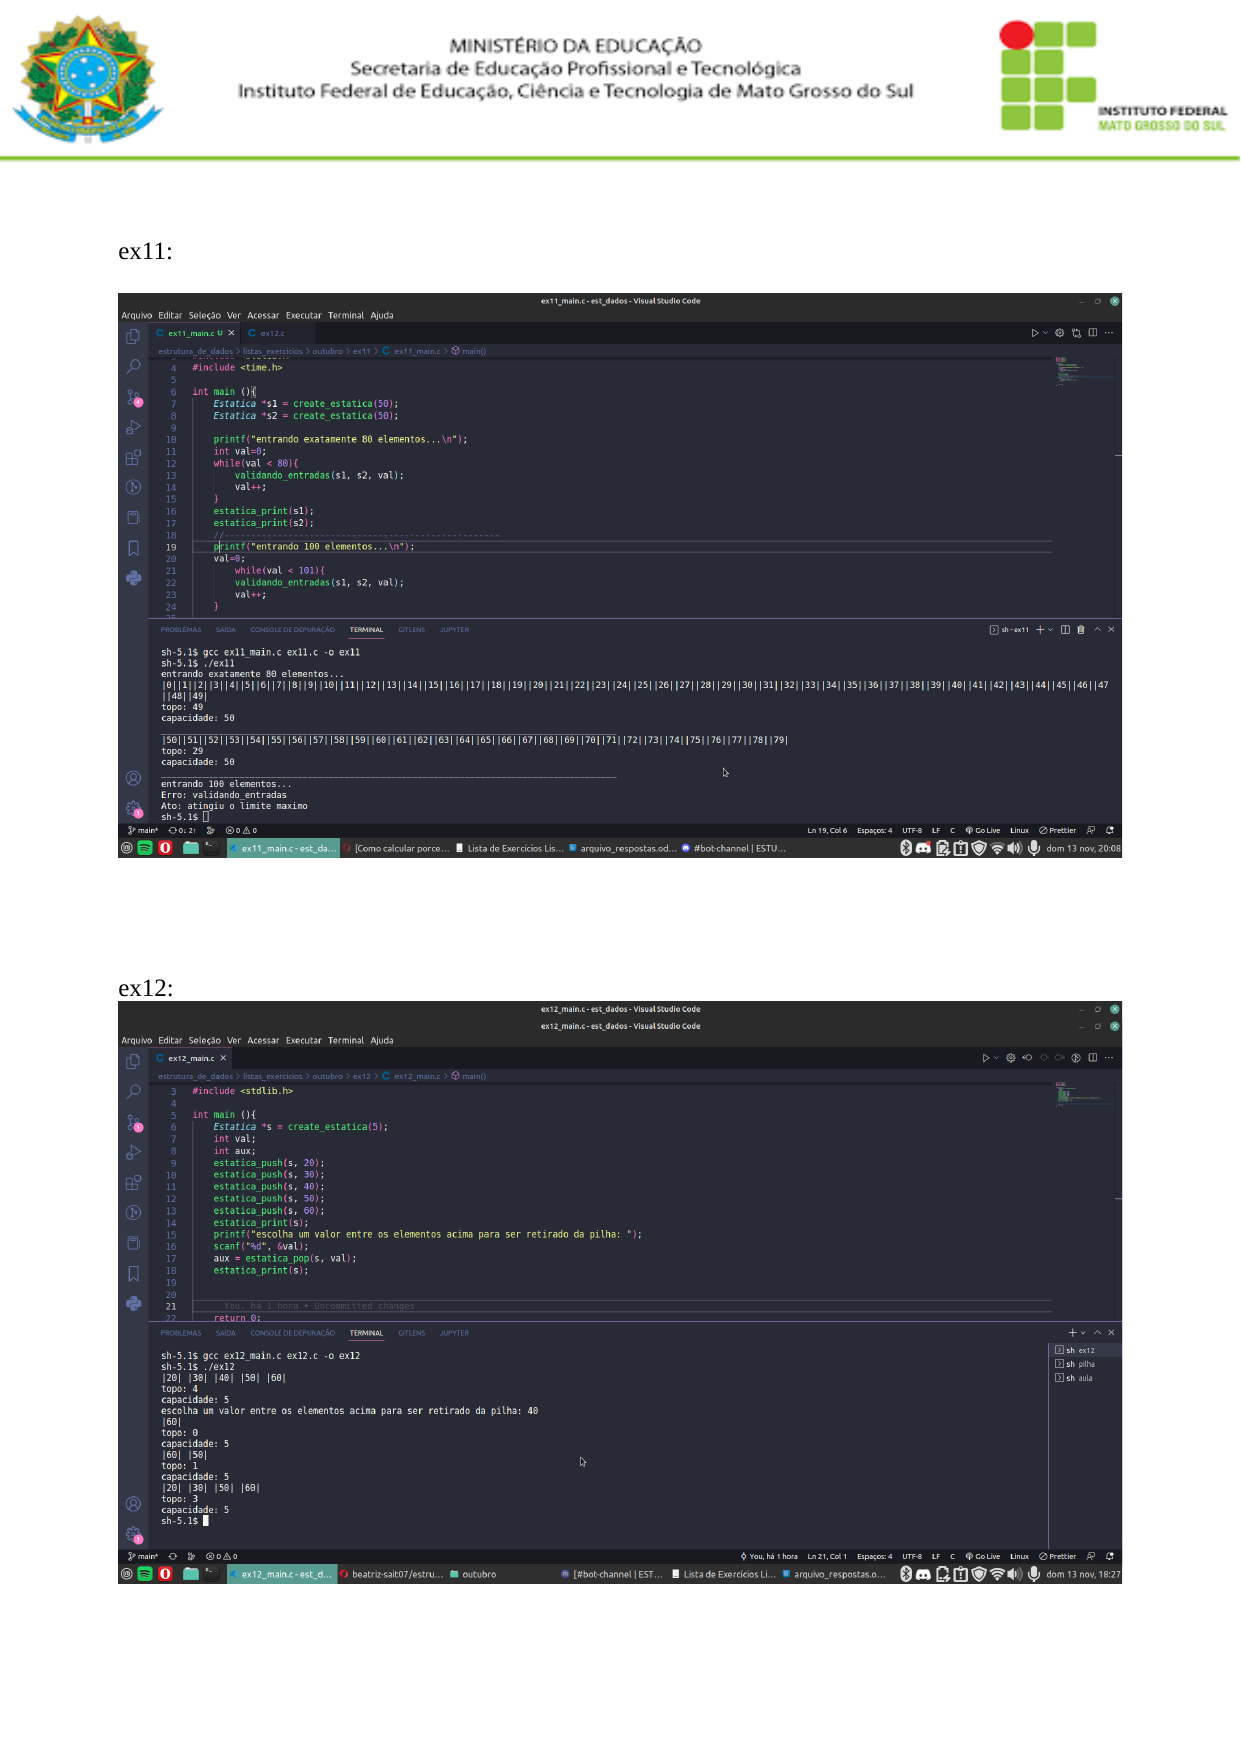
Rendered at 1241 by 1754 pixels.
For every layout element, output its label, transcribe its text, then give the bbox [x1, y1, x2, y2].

text ex12: [118, 973, 1122, 1001]
picture [118, 1001, 1123, 1584]
picture [118, 293, 1123, 858]
picture [0, 13, 1241, 179]
text ex11: [118, 236, 1122, 264]
